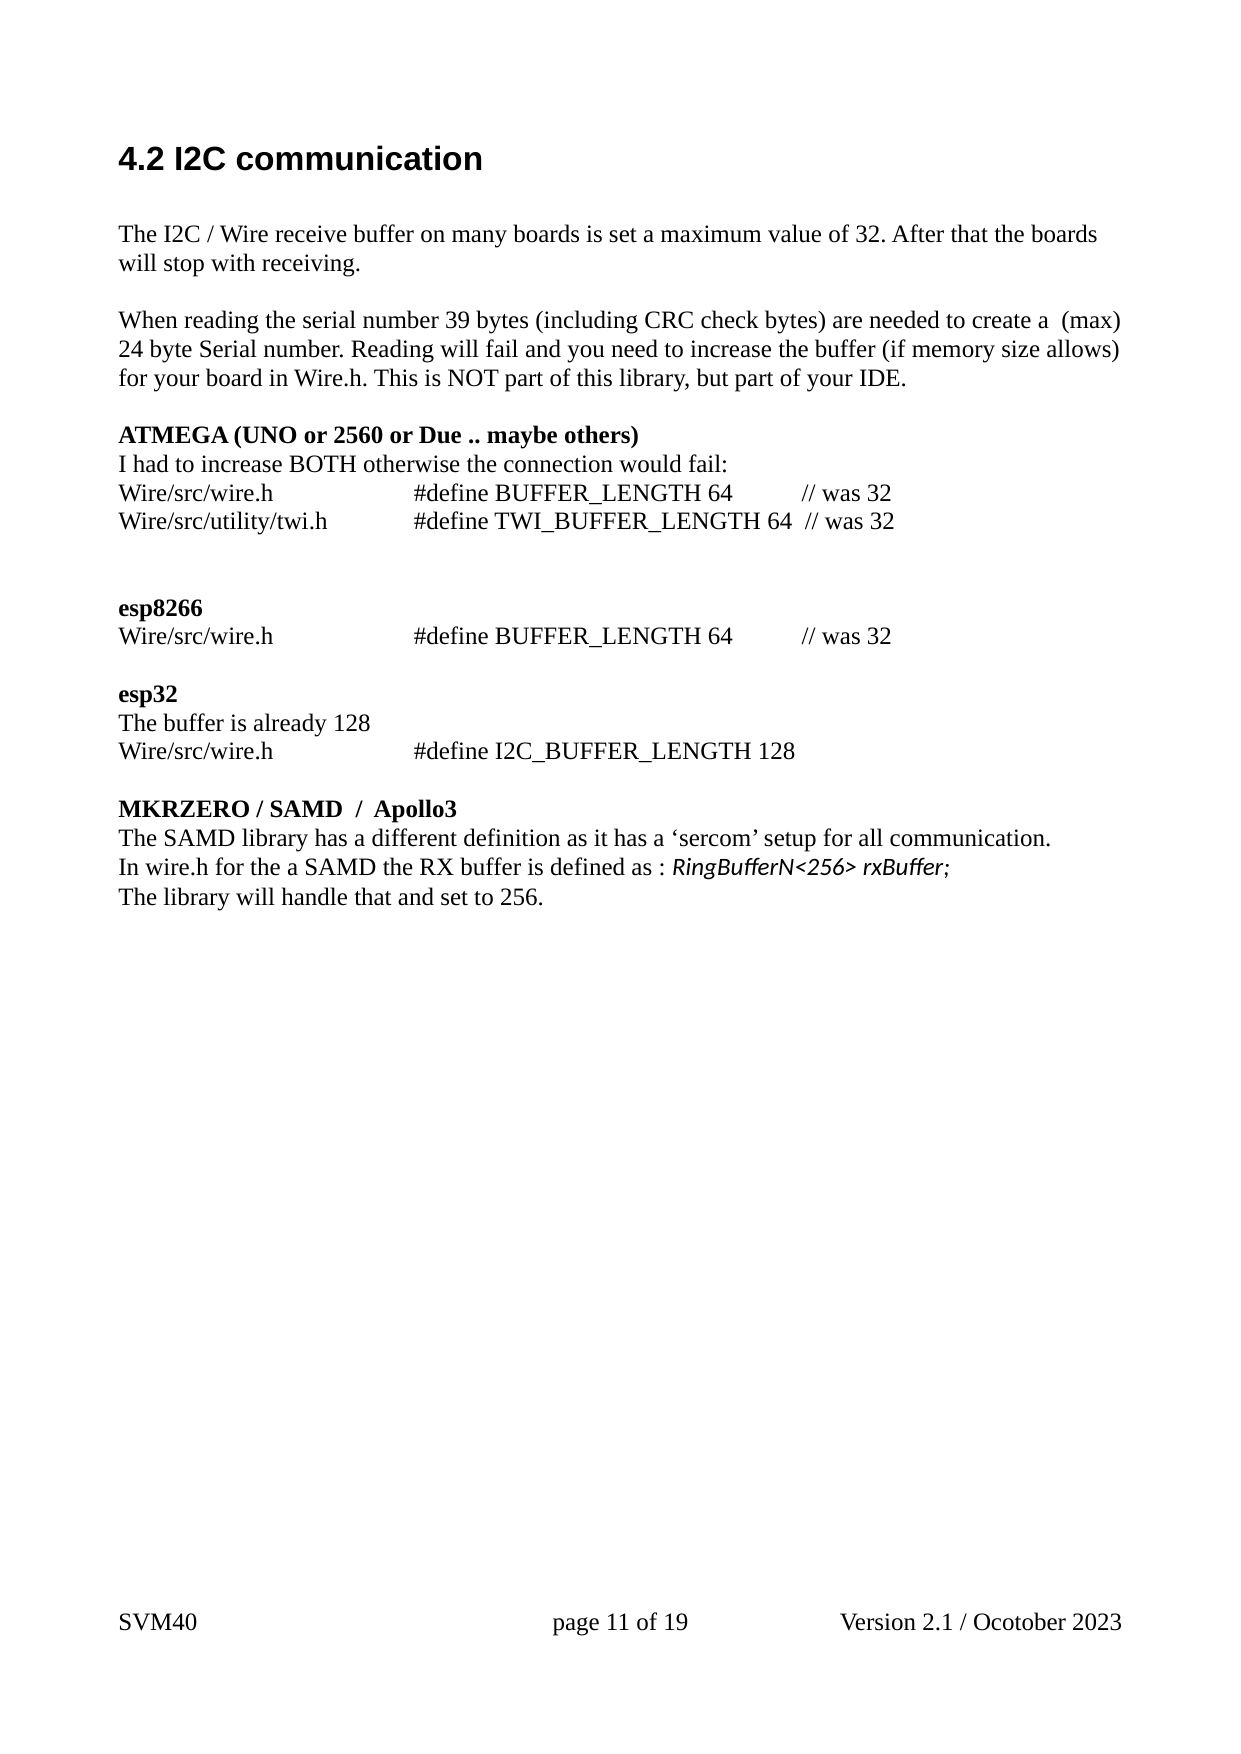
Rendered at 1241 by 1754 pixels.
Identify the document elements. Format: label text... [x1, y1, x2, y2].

text The library will handle that and set to 256. [118, 882, 1122, 911]
text The SAMD library has a different definition as it has a ‘sercom’ setup for all communication. [118, 823, 1122, 851]
text esp8266 [118, 593, 1122, 621]
text The I2C / Wire receive buffer on many boards is set a maximum value of 32. After that the boards will stop with receiving. [118, 219, 1122, 276]
text I had to increase BOTH otherwise the connection would fail: [118, 449, 1122, 478]
text The buffer is already 128 [118, 708, 1122, 736]
text Wire/src/utility/twi.h #define TWI_BUFFER_LENGTH 64 // was 32 [118, 506, 1122, 535]
text Wire/src/wire.h #define BUFFER_LENGTH 64 // was 32 [118, 478, 1122, 506]
text esp32 [118, 679, 1122, 708]
text Wire/src/wire.h #define I2C_BUFFER_LENGTH 128 [118, 736, 1122, 765]
text Wire/src/wire.h #define BUFFER_LENGTH 64 // was 32 [118, 621, 1122, 650]
text ATMEGA (UNO or 2560 or Due .. maybe others) [118, 420, 1122, 449]
text When reading the serial number 39 bytes (including CRC check bytes) are needed to create a (max) 24 byte Serial number. Reading will fail and you need to increase the buffer (if memory size allows) for your board in Wire.h. This is NOT part of this library, but part of your IDE. [118, 305, 1122, 391]
subtitle 4.2 I2C communication [118, 139, 1122, 178]
text MKRZERO / SAMD / Apollo3 [118, 794, 1122, 823]
text In wire.h for the a SAMD the RX buffer is defined as : RingBufferN<256> rxBuffer; [118, 851, 1122, 882]
